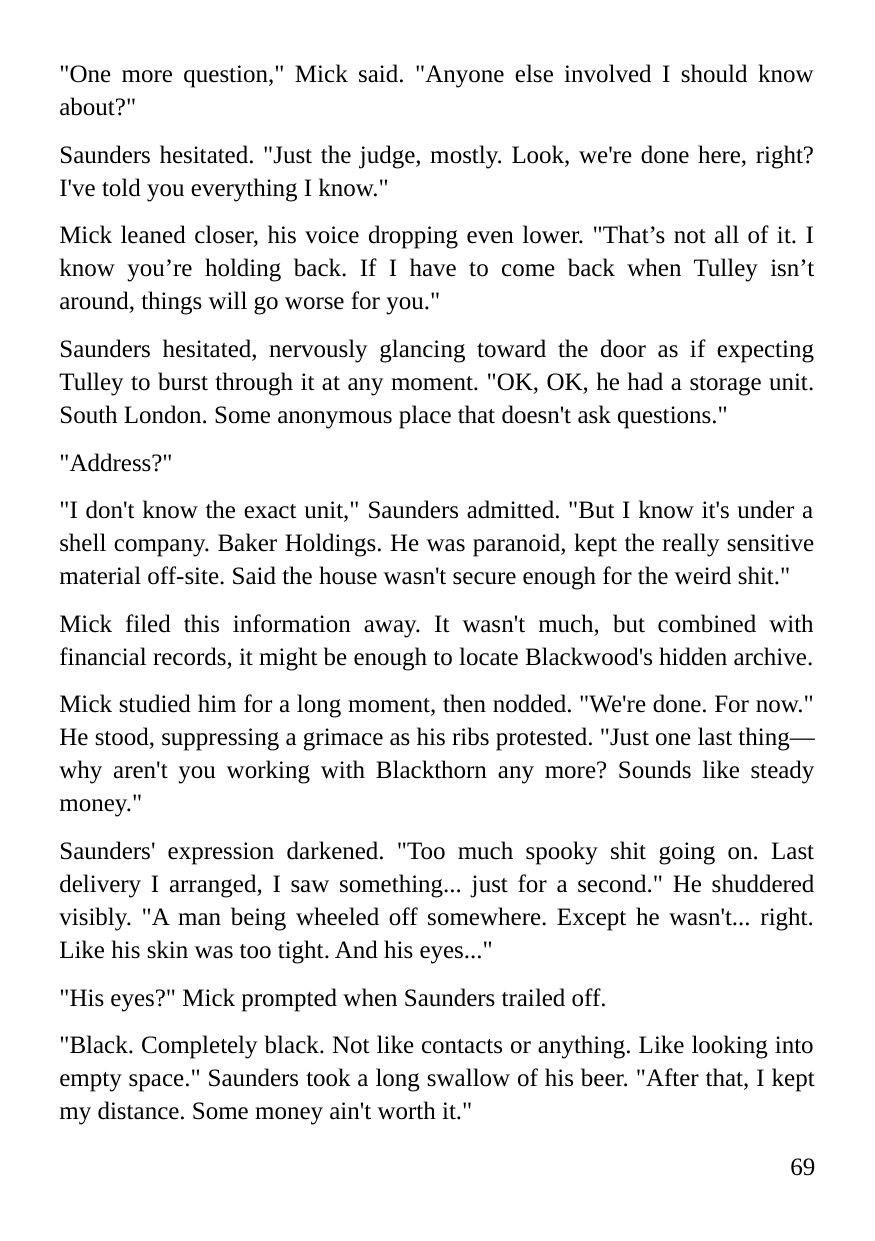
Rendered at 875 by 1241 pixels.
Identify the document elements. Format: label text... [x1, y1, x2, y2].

text Mick filed this information away. It wasn't much, but combined with financial records, it might be enough to locate Blackwood's hidden archive. [59, 609, 815, 671]
text Saunders hesitated. "Just the judge, mostly. Look, we're done here, right? I've told you everything I know." [59, 140, 815, 201]
text Saunders hesitated, nervously glancing toward the door as if expecting Tulley to burst through it at any moment. "OK, OK, he had a storage unit. South London. Some anonymous place that doesn't ask questions." [59, 334, 815, 429]
text "I don't know the exact unit," Saunders admitted. "But I know it's under a shell company. Baker Holdings. He was paranoid, kept the really sensitive material off-site. Said the house wasn't secure enough for the weird shit." [59, 495, 815, 590]
text "His eyes?" Mick prompted when Saunders trailed off. [59, 983, 815, 1012]
text Mick leaned closer, his voice dropping even lower. "That’s not all of it. I know you’re holding back. If I have to come back when Tulley isn’t around, things will go worse for you." [59, 220, 815, 315]
text Mick studied him for a long moment, then nodded. "We're done. For now." He stood, suppressing a grimace as his ribs protested. "Just one last thing—why aren't you working with Blackthorn any more? Sounds like steady money." [59, 689, 815, 817]
text "Black. Completely black. Not like contacts or anything. Like looking into empty space." Saunders took a long swallow of his beer. "After that, I kept my distance. Some money ain't worth it." [59, 1030, 815, 1125]
text Saunders' expression darkened. "Too much spooky shit going on. Last delivery I arranged, I saw something... just for a second." He shuddered visibly. "A man being wheeled off somewhere. Except he wasn't... right. Like his skin was too tight. And his eyes..." [59, 836, 815, 964]
text "One more question," Mick said. "Anyone else involved I should know about?" [59, 59, 815, 121]
text "Address?" [59, 448, 815, 476]
